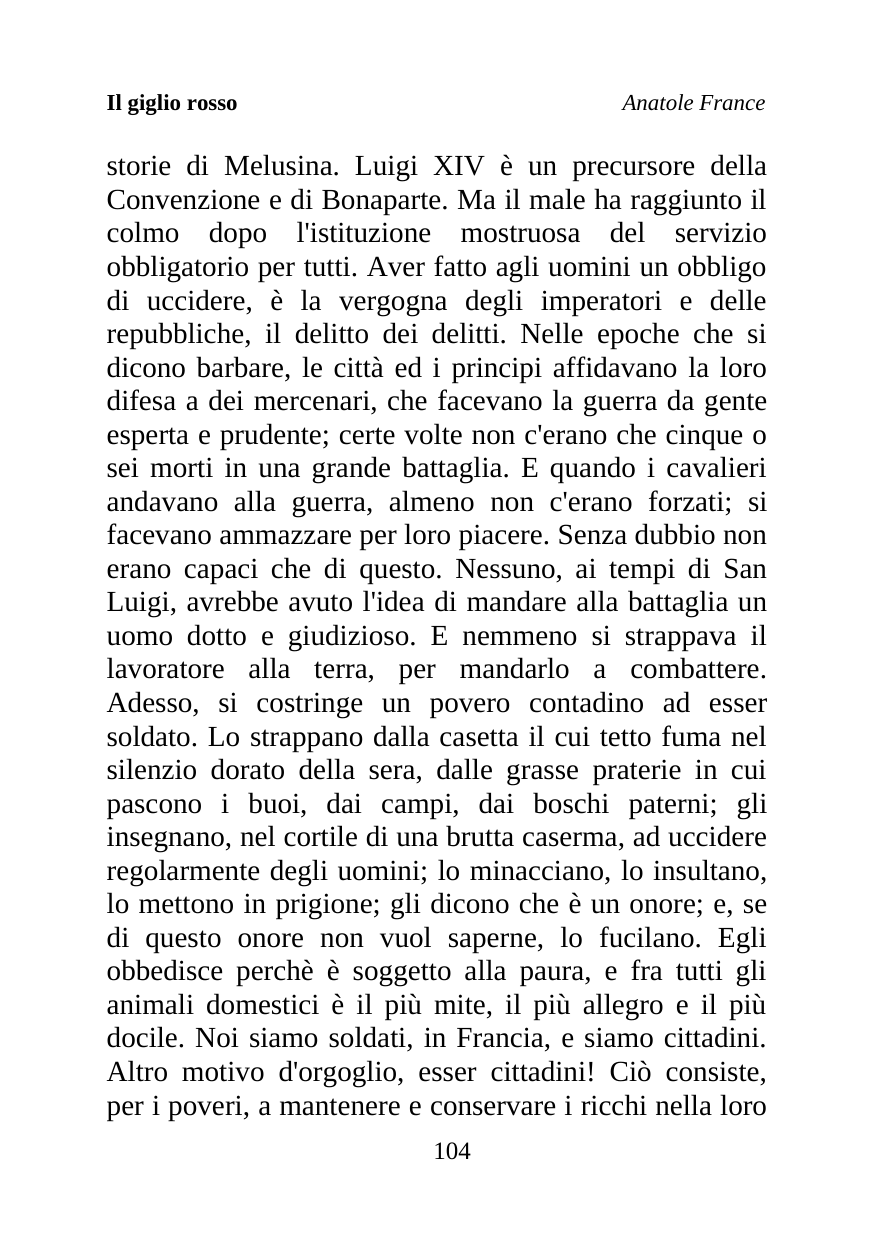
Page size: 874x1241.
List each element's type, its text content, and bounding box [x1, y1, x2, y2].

text storie di Melusina. Luigi XIV è un precursore della Convenzione e di Bonaparte. Ma il male ha raggiunto il colmo dopo l'istituzione mostruosa del servizio obbligatorio per tutti. Aver fatto agli uomini un obbligo di uccidere, è la vergogna degli imperatori e delle repubbliche, il delitto dei delitti. Nelle epoche che si dicono barbare, le città ed i principi affidavano la loro difesa a dei mercenari, che facevano la guerra da gente esperta e prudente; certe volte non c'erano che cinque o sei morti in una grande battaglia. E quando i cavalieri andavano alla guerra, almeno non c'erano forzati; si facevano ammazzare per loro piacere. Senza dubbio non erano capaci che di questo. Nessuno, ai tempi di San Luigi, avrebbe avuto l'idea di mandare alla battaglia un uomo dotto e giudizioso. E nemmeno si strappava il lavoratore alla terra, per mandarlo a combattere. Adesso, si costringe un povero contadino ad esser soldato. Lo strappano dalla casetta il cui tetto fuma nel silenzio dorato della sera, dalle grasse praterie in cui pascono i buoi, dai campi, dai boschi paterni; gli insegnano, nel cortile di una brutta caserma, ad uccidere regolarmente degli uomini; lo minacciano, lo insultano, lo mettono in prigione; gli dicono che è un onore; e, se di questo onore non vuol saperne, lo fucilano. Egli obbedisce perchè è soggetto alla paura, e fra tutti gli animali domestici è il più mite, il più allegro e il più docile. Noi siamo soldati, in Francia, e siamo cittadini. Altro motivo d'orgoglio, esser cittadini! Ciò consiste, per i poveri, a mantenere e conservare i ricchi nella loro [106, 148, 768, 1121]
